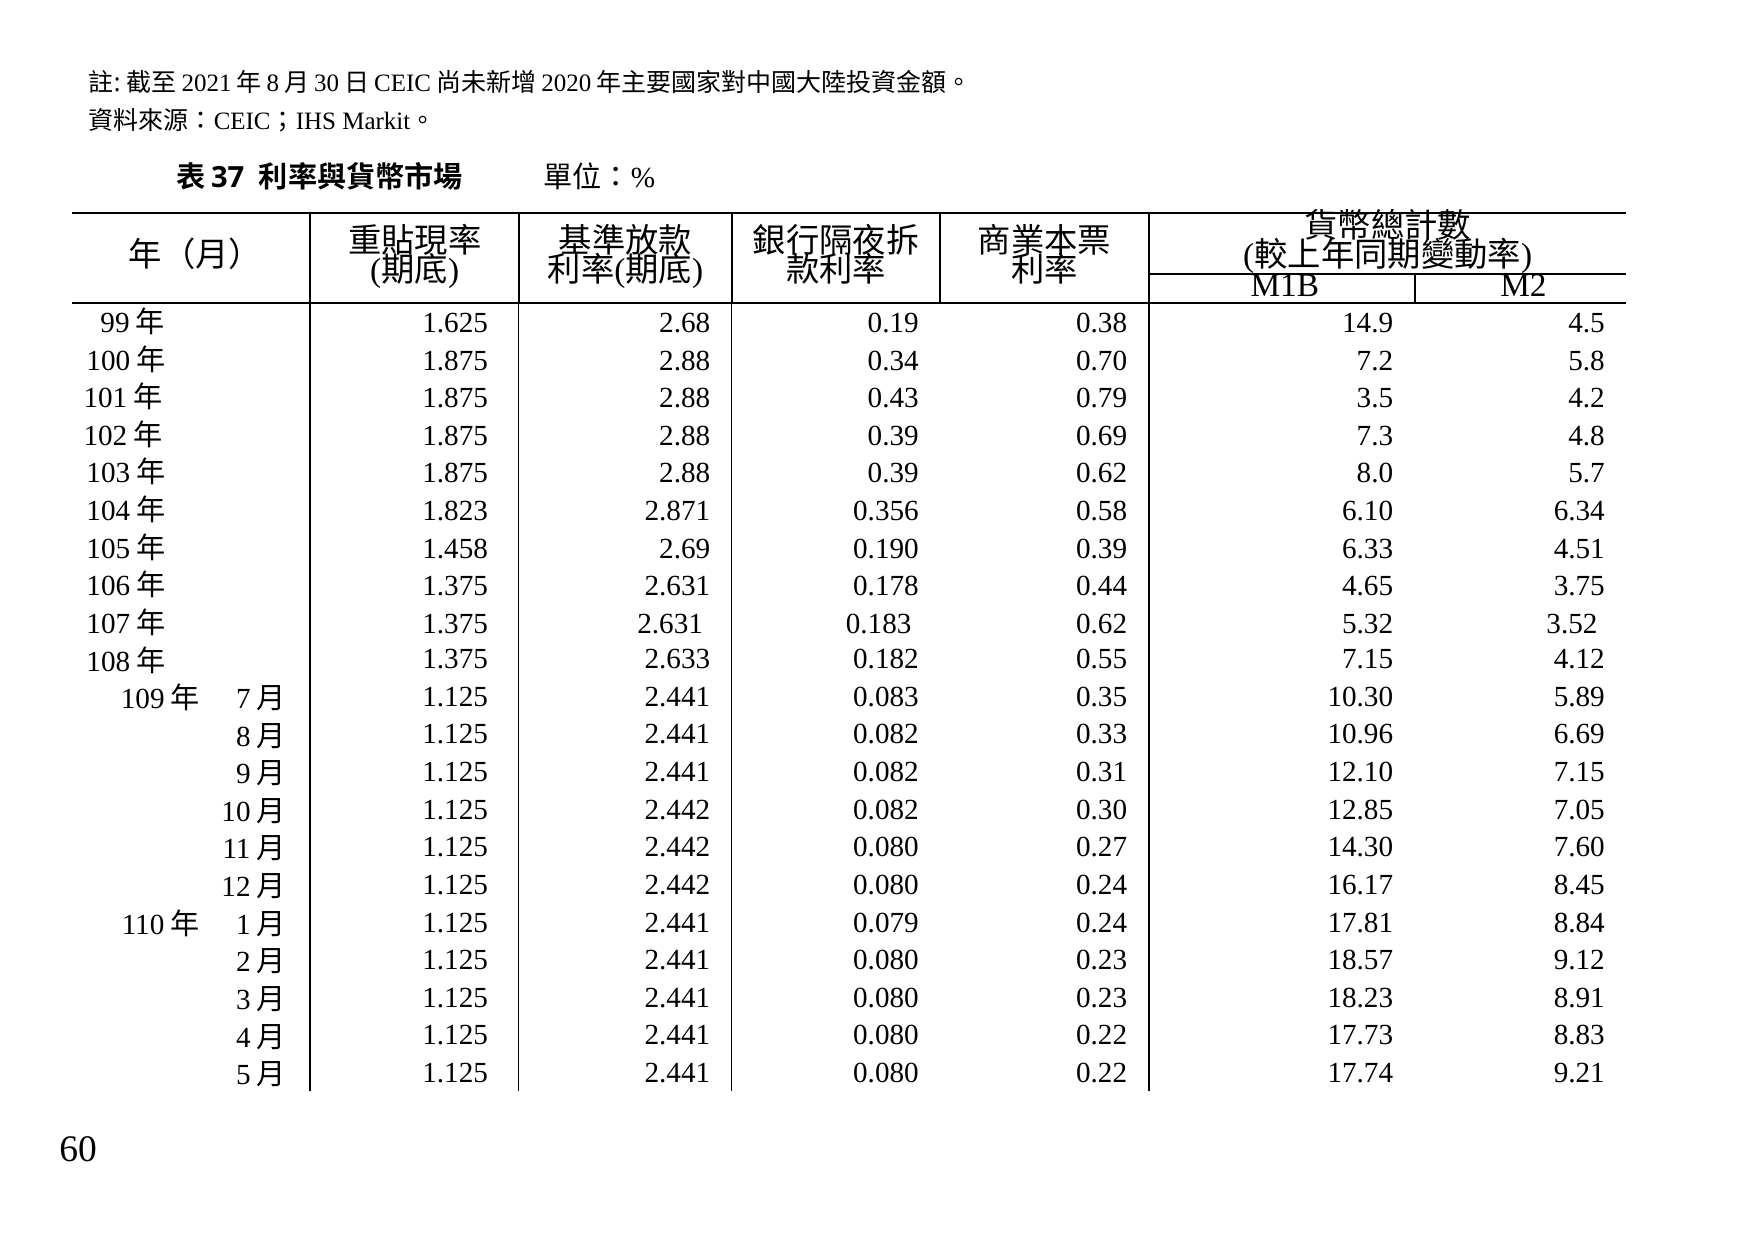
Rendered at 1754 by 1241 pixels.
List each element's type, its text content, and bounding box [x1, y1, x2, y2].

table_cell 17.74 [1150, 1054, 1414, 1091]
table_cell 5.32 [1150, 603, 1414, 640]
table_cell 14.30 [1150, 828, 1414, 866]
table_cell 0.080 [732, 941, 940, 978]
table_cell 1.125 [311, 979, 518, 1016]
table_cell 0.083 [732, 678, 940, 715]
table_cell 1.375 [311, 640, 518, 678]
table_cell 8.0 [1150, 452, 1414, 489]
table_cell 0.27 [940, 828, 1148, 866]
table_cell 0.31 [940, 753, 1148, 790]
table_cell 12月 [72, 866, 309, 903]
table_cell 1.125 [311, 903, 518, 941]
table_cell 10月 [72, 790, 309, 828]
table_cell 110年 1月 [72, 903, 309, 941]
table_cell 0.38 [940, 304, 1148, 339]
table_cell 104年 [72, 490, 309, 527]
text 註: 截至2021年8月30日CEIC尚未新增2020年主要國家對中國大陸投資金額。 [59, 62, 1639, 99]
table_cell 109年 7月 [72, 678, 309, 715]
table_cell 1.125 [311, 1054, 518, 1091]
table_cell 108年 [72, 640, 309, 678]
table_cell 5.7 [1415, 452, 1626, 489]
table_cell 1.875 [311, 452, 518, 489]
table_cell 1.875 [311, 339, 518, 377]
table_cell 0.39 [940, 527, 1148, 565]
table_cell 2.441 [519, 979, 731, 1016]
table_cell 0.182 [732, 640, 940, 678]
table_cell 0.356 [732, 490, 940, 527]
table_cell 7.05 [1415, 790, 1626, 828]
table_cell 0.44 [940, 565, 1148, 602]
table_cell 11月 [72, 828, 309, 866]
table_header 重貼現率 (期底) [311, 214, 518, 302]
table_cell 16.17 [1150, 866, 1414, 903]
table_cell 0.55 [940, 640, 1148, 678]
table_cell 14.9 [1150, 304, 1414, 339]
table_cell M2 [1416, 275, 1626, 302]
table_cell 2.68 [519, 304, 731, 339]
table_cell 10.30 [1150, 678, 1414, 715]
table_cell 5月 [72, 1054, 309, 1091]
table_cell 4.5 [1415, 304, 1626, 339]
table_cell 17.73 [1150, 1016, 1414, 1054]
table_cell 4月 [72, 1016, 309, 1054]
table_cell 0.178 [732, 565, 940, 602]
table_cell 100年 [72, 339, 309, 377]
table_cell 2.441 [519, 1016, 731, 1054]
table_cell 6.69 [1415, 715, 1626, 753]
table_cell 0.39 [732, 414, 940, 452]
table_cell 0.43 [732, 377, 940, 414]
table_cell 1.125 [311, 941, 518, 978]
table_cell 1.125 [311, 678, 518, 715]
table_cell 8.91 [1415, 979, 1626, 1016]
table_cell 106年 [72, 565, 309, 602]
table_cell M1B [1150, 275, 1414, 302]
table_cell 0.22 [940, 1016, 1148, 1054]
table_cell 1.375 [311, 603, 518, 640]
table_cell 0.34 [732, 339, 940, 377]
table_cell 4.51 [1415, 527, 1626, 565]
table_cell 7.60 [1415, 828, 1626, 866]
table_cell 0.080 [732, 828, 940, 866]
table_cell 8月 [72, 715, 309, 753]
table_cell 0.39 [732, 452, 940, 489]
table_cell 17.81 [1150, 903, 1414, 941]
table_cell 0.58 [940, 490, 1148, 527]
table_cell 1.125 [311, 828, 518, 866]
table_cell 12.85 [1150, 790, 1414, 828]
table_cell 2.441 [519, 715, 731, 753]
table_cell 1.625 [311, 304, 518, 339]
table_header 基準放款 利率(期底) [520, 214, 731, 302]
table_cell 4.65 [1150, 565, 1414, 602]
table_cell 1.125 [311, 753, 518, 790]
table_cell 0.082 [732, 790, 940, 828]
table_cell 1.875 [311, 377, 518, 414]
table_cell 6.10 [1150, 490, 1414, 527]
table_cell 1.125 [311, 866, 518, 903]
table_cell 0.079 [732, 903, 940, 941]
table_cell 2.441 [519, 941, 731, 978]
table_cell 1.125 [311, 790, 518, 828]
table_cell 8.83 [1415, 1016, 1626, 1054]
table_cell 2月 [72, 941, 309, 978]
table_cell 12.10 [1150, 753, 1414, 790]
table_cell 105年 [72, 527, 309, 565]
table_cell 0.080 [732, 979, 940, 1016]
table_cell 0.183 [732, 603, 940, 640]
table_cell 0.69 [940, 414, 1148, 452]
table_cell 0.33 [940, 715, 1148, 753]
table_cell 2.88 [519, 452, 731, 489]
table_cell 4.2 [1415, 377, 1626, 414]
table_cell 1.823 [311, 490, 518, 527]
table_cell 7.2 [1150, 339, 1414, 377]
table_cell 2.633 [519, 640, 731, 678]
table_cell 1.125 [311, 1016, 518, 1054]
table_cell 102年 [72, 414, 309, 452]
table_cell 0.082 [732, 753, 940, 790]
table_cell 0.23 [940, 941, 1148, 978]
table_cell 0.24 [940, 903, 1148, 941]
table_cell 2.442 [519, 790, 731, 828]
table_cell 0.79 [940, 377, 1148, 414]
table_cell 2.88 [519, 339, 731, 377]
table_cell 101年 [72, 377, 309, 414]
table_cell 5.8 [1415, 339, 1626, 377]
table_cell 0.22 [940, 1054, 1148, 1091]
table_cell 4.12 [1415, 640, 1626, 678]
table_cell 2.442 [519, 866, 731, 903]
table_cell 3.75 [1415, 565, 1626, 602]
table_cell 0.24 [940, 866, 1148, 903]
table_cell 0.082 [732, 715, 940, 753]
table_cell 1.875 [311, 414, 518, 452]
table_cell 2.88 [519, 414, 731, 452]
table_cell 3.52 [1415, 603, 1626, 640]
table_cell 2.69 [519, 527, 731, 565]
table_cell 2.631 [519, 603, 731, 640]
table_cell 10.96 [1150, 715, 1414, 753]
table_cell 6.33 [1150, 527, 1414, 565]
table_cell 4.8 [1415, 414, 1626, 452]
table_cell 2.441 [519, 753, 731, 790]
table_cell 8.84 [1415, 903, 1626, 941]
table_cell 0.080 [732, 1016, 940, 1054]
table_cell 2.871 [519, 490, 731, 527]
table_cell 2.88 [519, 377, 731, 414]
table_header 銀行隔夜拆款利率 [733, 214, 939, 302]
table_cell 1.375 [311, 565, 518, 602]
table_cell 5.89 [1415, 678, 1626, 715]
table_cell 0.70 [940, 339, 1148, 377]
table_cell 9.12 [1415, 941, 1626, 978]
table_cell 0.19 [732, 304, 940, 339]
table_cell 3.5 [1150, 377, 1414, 414]
table_cell 1.125 [311, 715, 518, 753]
table_header 年（月） [72, 214, 309, 302]
table_cell 0.190 [732, 527, 940, 565]
table_cell 7.3 [1150, 414, 1414, 452]
text 資料來源：CEIC；IHS Markit。 [59, 99, 1639, 137]
table_cell 9月 [72, 753, 309, 790]
table_cell 18.57 [1150, 941, 1414, 978]
table_cell 2.631 [519, 565, 731, 602]
table_cell 99年 [72, 304, 309, 339]
table_header 貨幣總計數 (較上年同期變動率) [1150, 214, 1626, 272]
table_cell 6.34 [1415, 490, 1626, 527]
table_cell 9.21 [1415, 1054, 1626, 1091]
table_cell 3月 [72, 979, 309, 1016]
table_cell 2.441 [519, 903, 731, 941]
table_cell 2.441 [519, 678, 731, 715]
table_cell 18.23 [1150, 979, 1414, 1016]
table_cell 0.080 [732, 866, 940, 903]
table_cell 1.458 [311, 527, 518, 565]
table_cell 8.45 [1415, 866, 1626, 903]
table_cell 0.080 [732, 1054, 940, 1091]
table_cell 0.35 [940, 678, 1148, 715]
table_cell 0.62 [940, 603, 1148, 640]
table_cell 107年 [72, 603, 309, 640]
table_cell 0.23 [940, 979, 1148, 1016]
table_cell 0.62 [940, 452, 1148, 489]
table_cell 103年 [72, 452, 309, 489]
table_cell 2.441 [519, 1054, 731, 1091]
table_cell 7.15 [1415, 753, 1626, 790]
table_cell 2.442 [519, 828, 731, 866]
text 表37 利率與貨幣市場 單位：% [59, 137, 1639, 212]
table_cell 7.15 [1150, 640, 1414, 678]
table_cell 0.30 [940, 790, 1148, 828]
table_header 商業本票 利率 [941, 214, 1148, 302]
